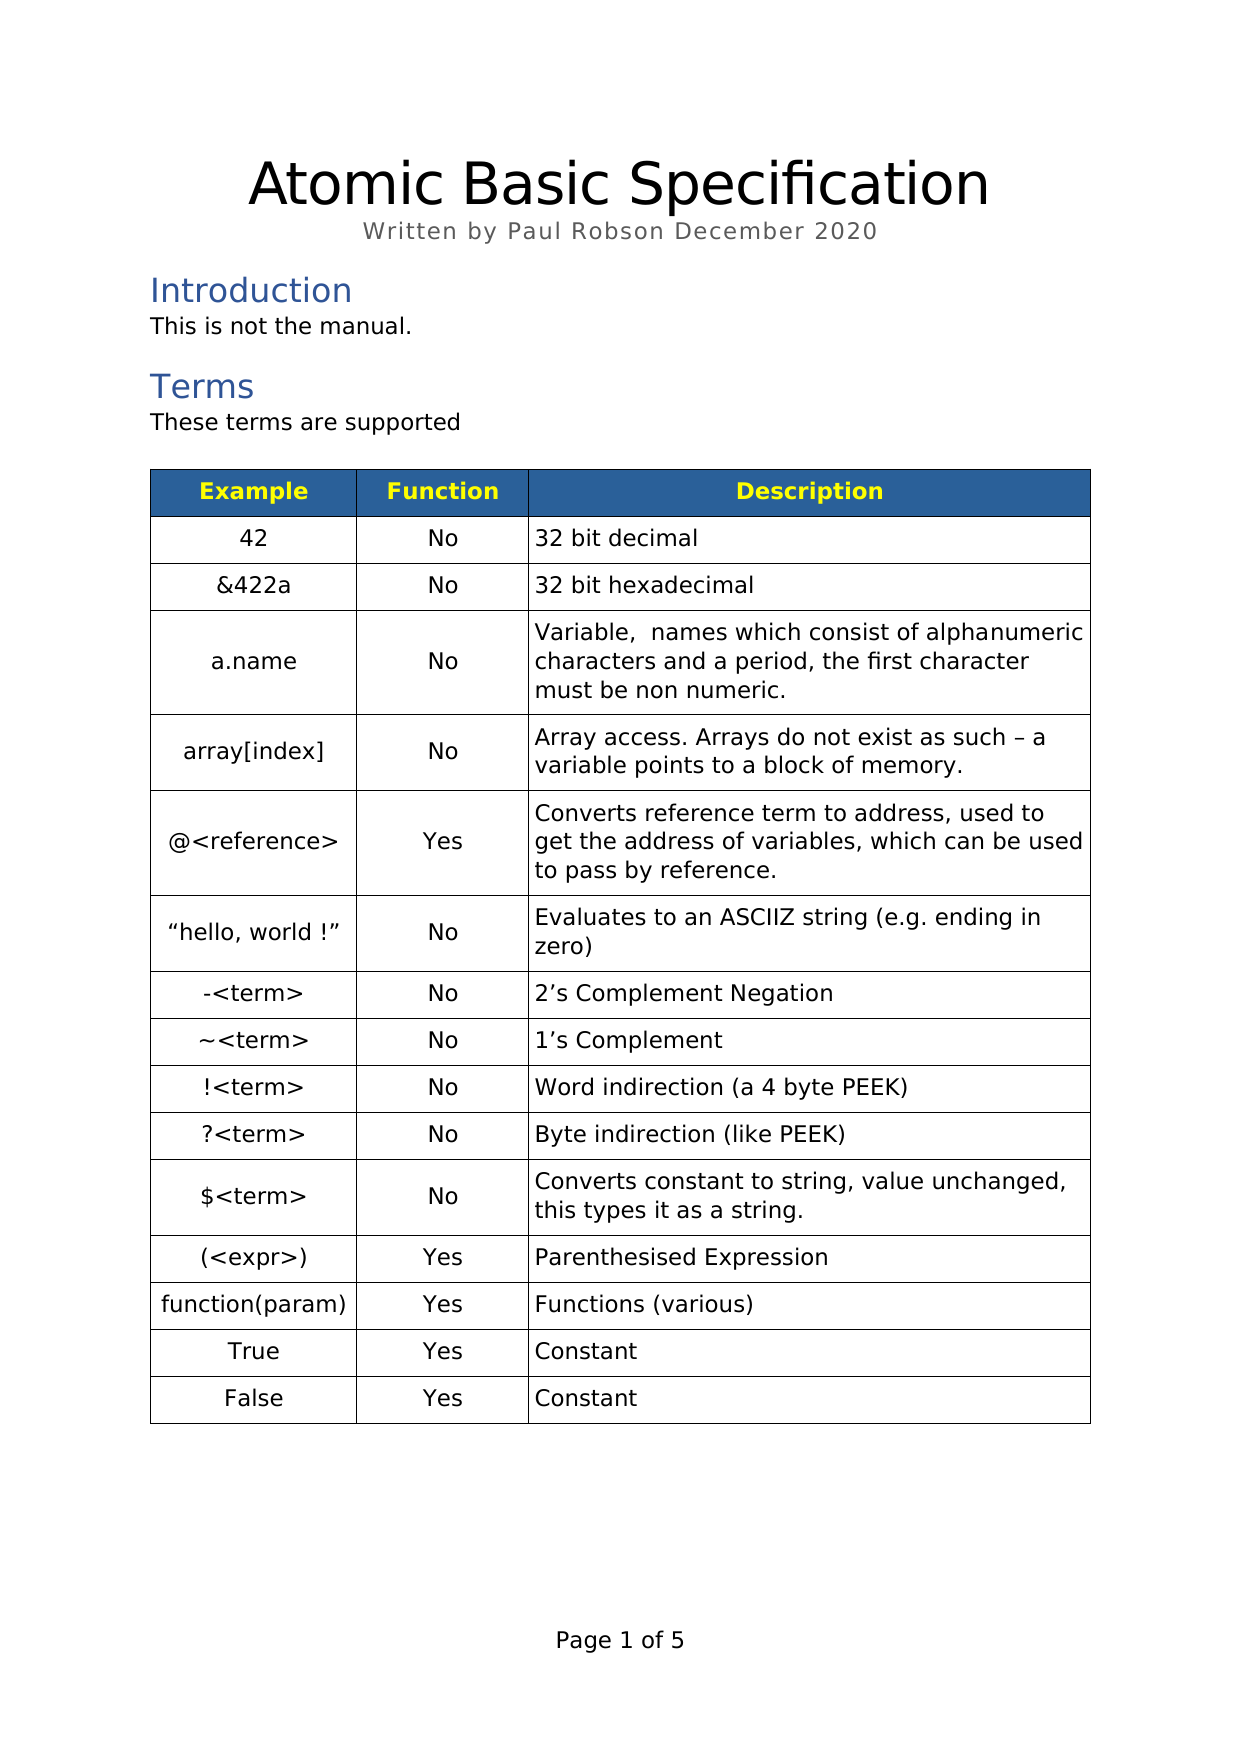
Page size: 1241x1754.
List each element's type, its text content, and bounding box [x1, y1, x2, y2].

table_cell No [357, 1160, 528, 1235]
table_cell Yes [357, 1330, 528, 1376]
text This is not the manual. [150, 313, 1090, 340]
table_cell No [357, 517, 528, 563]
table_cell 32 bit decimal [529, 517, 1090, 563]
table_cell 32 bit hexadecimal [529, 564, 1090, 610]
table_cell No [357, 1019, 528, 1065]
text These terms are supported [144, 403, 1096, 436]
table_cell Yes [357, 791, 528, 895]
table_cell True [151, 1330, 356, 1376]
table_cell Yes [357, 1236, 528, 1282]
table_cell &422a [151, 564, 356, 610]
table_cell (<expr>) [151, 1236, 356, 1282]
table_cell False [151, 1377, 356, 1423]
table_cell 1’s Complement [529, 1019, 1090, 1065]
table_cell Constant [529, 1330, 1090, 1376]
table_cell ?<term> [151, 1113, 356, 1159]
table_cell Converts constant to string, value unchanged, this types it as a string. [529, 1160, 1090, 1235]
table_cell Yes [357, 1377, 528, 1423]
title Atomic Basic Specification [150, 150, 1090, 218]
table_cell a.name [151, 611, 356, 714]
table_header Function [357, 470, 528, 516]
table_cell Evaluates to an ASCIIZ string (e.g. ending in zero) [529, 896, 1090, 971]
table_cell No [357, 715, 528, 790]
table_cell Functions (various) [529, 1283, 1090, 1329]
table_cell Parenthesised Expression [529, 1236, 1090, 1282]
table_cell @<reference> [151, 791, 356, 895]
table_cell “hello, world !” [151, 896, 356, 971]
table_cell function(param) [151, 1283, 356, 1329]
table_cell 42 [151, 517, 356, 563]
table_cell Array access. Arrays do not exist as such – a variable points to a block of memory. [529, 715, 1090, 790]
table_cell array[index] [151, 715, 356, 790]
table_cell No [357, 972, 528, 1018]
table_cell ~<term> [151, 1019, 356, 1065]
table_cell No [357, 564, 528, 610]
subtitle Written by Paul Robson December 2020 [150, 218, 1090, 244]
subtitle Introduction [150, 272, 1090, 311]
table_cell No [357, 611, 528, 714]
table_cell 2’s Complement Negation [529, 972, 1090, 1018]
table_cell Yes [357, 1283, 528, 1329]
subtitle Terms [150, 367, 1090, 403]
table_header Example [151, 470, 356, 516]
table_cell Byte indirection (like PEEK) [529, 1113, 1090, 1159]
table_cell Converts reference term to address, used to get the address of variables, which can be used to pass by reference. [529, 791, 1090, 895]
table_cell $<term> [151, 1160, 356, 1235]
table_cell Variable, names which consist of alphanumeric characters and a period, the first character must be non numeric. [529, 611, 1090, 714]
table_cell !<term> [151, 1066, 356, 1112]
table_header Description [529, 470, 1090, 516]
table_cell -<term> [151, 972, 356, 1018]
table_cell Constant [529, 1377, 1090, 1423]
table_cell Word indirection (a 4 byte PEEK) [529, 1066, 1090, 1112]
table_cell No [357, 896, 528, 971]
table_cell No [357, 1066, 528, 1112]
table_cell No [357, 1113, 528, 1159]
